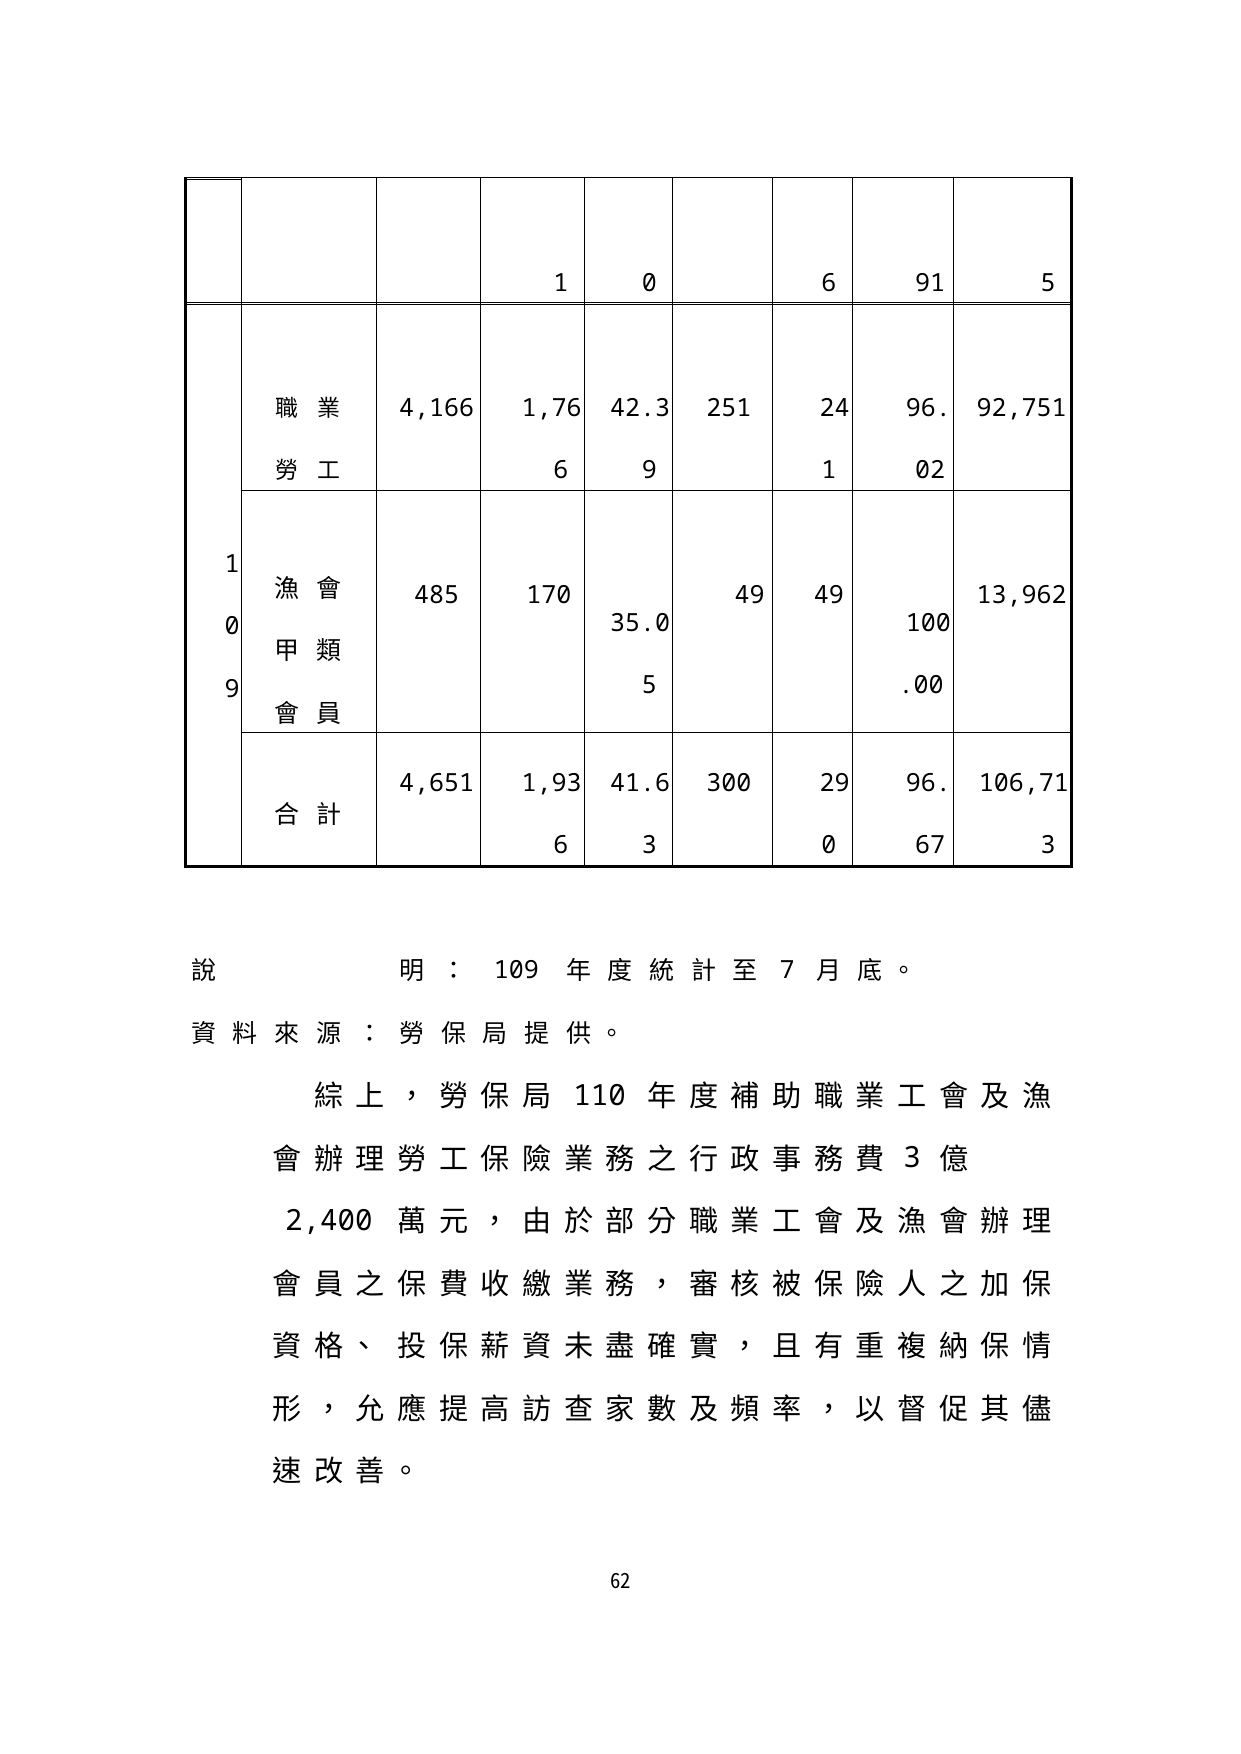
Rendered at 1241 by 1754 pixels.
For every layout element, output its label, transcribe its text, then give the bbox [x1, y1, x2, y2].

table_cell 41.63 [585, 733, 672, 865]
table_cell 91 [853, 178, 953, 302]
table_cell 4,651 [377, 733, 480, 865]
table_cell 4,166 [377, 305, 480, 490]
text 資料來源：勞保局提供。 [183, 990, 1058, 1052]
table_cell 241 [773, 305, 852, 490]
table_cell 96.02 [853, 305, 953, 490]
table_cell 170 [481, 491, 584, 732]
table_cell 49 [673, 491, 772, 732]
text 綜上，勞保局110年度補助職業工會及漁會辦理勞工保險業務之行政事務費3億2,400萬元，由於部分職業工會及漁會辦理會員之保費收繳業務，審核被保險人之加保資格、投保薪資未盡確實，且有重複納保情形，允應提高訪查家數及頻率，以督促其儘速改善。 [242, 1052, 1058, 1490]
table_cell 5 [954, 178, 1070, 302]
table_cell 100.00 [853, 491, 953, 732]
table_cell 300 [673, 733, 772, 865]
table_cell 290 [773, 733, 852, 865]
table_cell 109 [187, 305, 241, 865]
table_cell [242, 178, 376, 302]
table_cell 35.05 [585, 491, 672, 732]
table_cell 42.39 [585, 305, 672, 490]
table_cell 106,713 [954, 733, 1070, 865]
table_cell 96.67 [853, 733, 953, 865]
table_cell 251 [673, 305, 772, 490]
table_cell 485 [377, 491, 480, 732]
table_cell 合計 [242, 733, 376, 865]
text 說 明：109年度統計至7月底。 [183, 927, 1058, 990]
table_cell 1,766 [481, 305, 584, 490]
table_cell 職業勞工 [242, 305, 376, 490]
table_cell 1 [481, 178, 584, 302]
table_cell 0 [585, 178, 672, 302]
table_cell 1,936 [481, 733, 584, 865]
table_cell 92,751 [954, 305, 1070, 490]
table_cell 6 [773, 178, 852, 302]
table_cell [187, 180, 241, 302]
table_cell [377, 178, 480, 302]
table_cell 49 [773, 491, 852, 732]
table_cell [673, 178, 772, 302]
table_cell 13,962 [954, 491, 1070, 732]
table_cell 漁會甲類會員 [242, 491, 376, 732]
